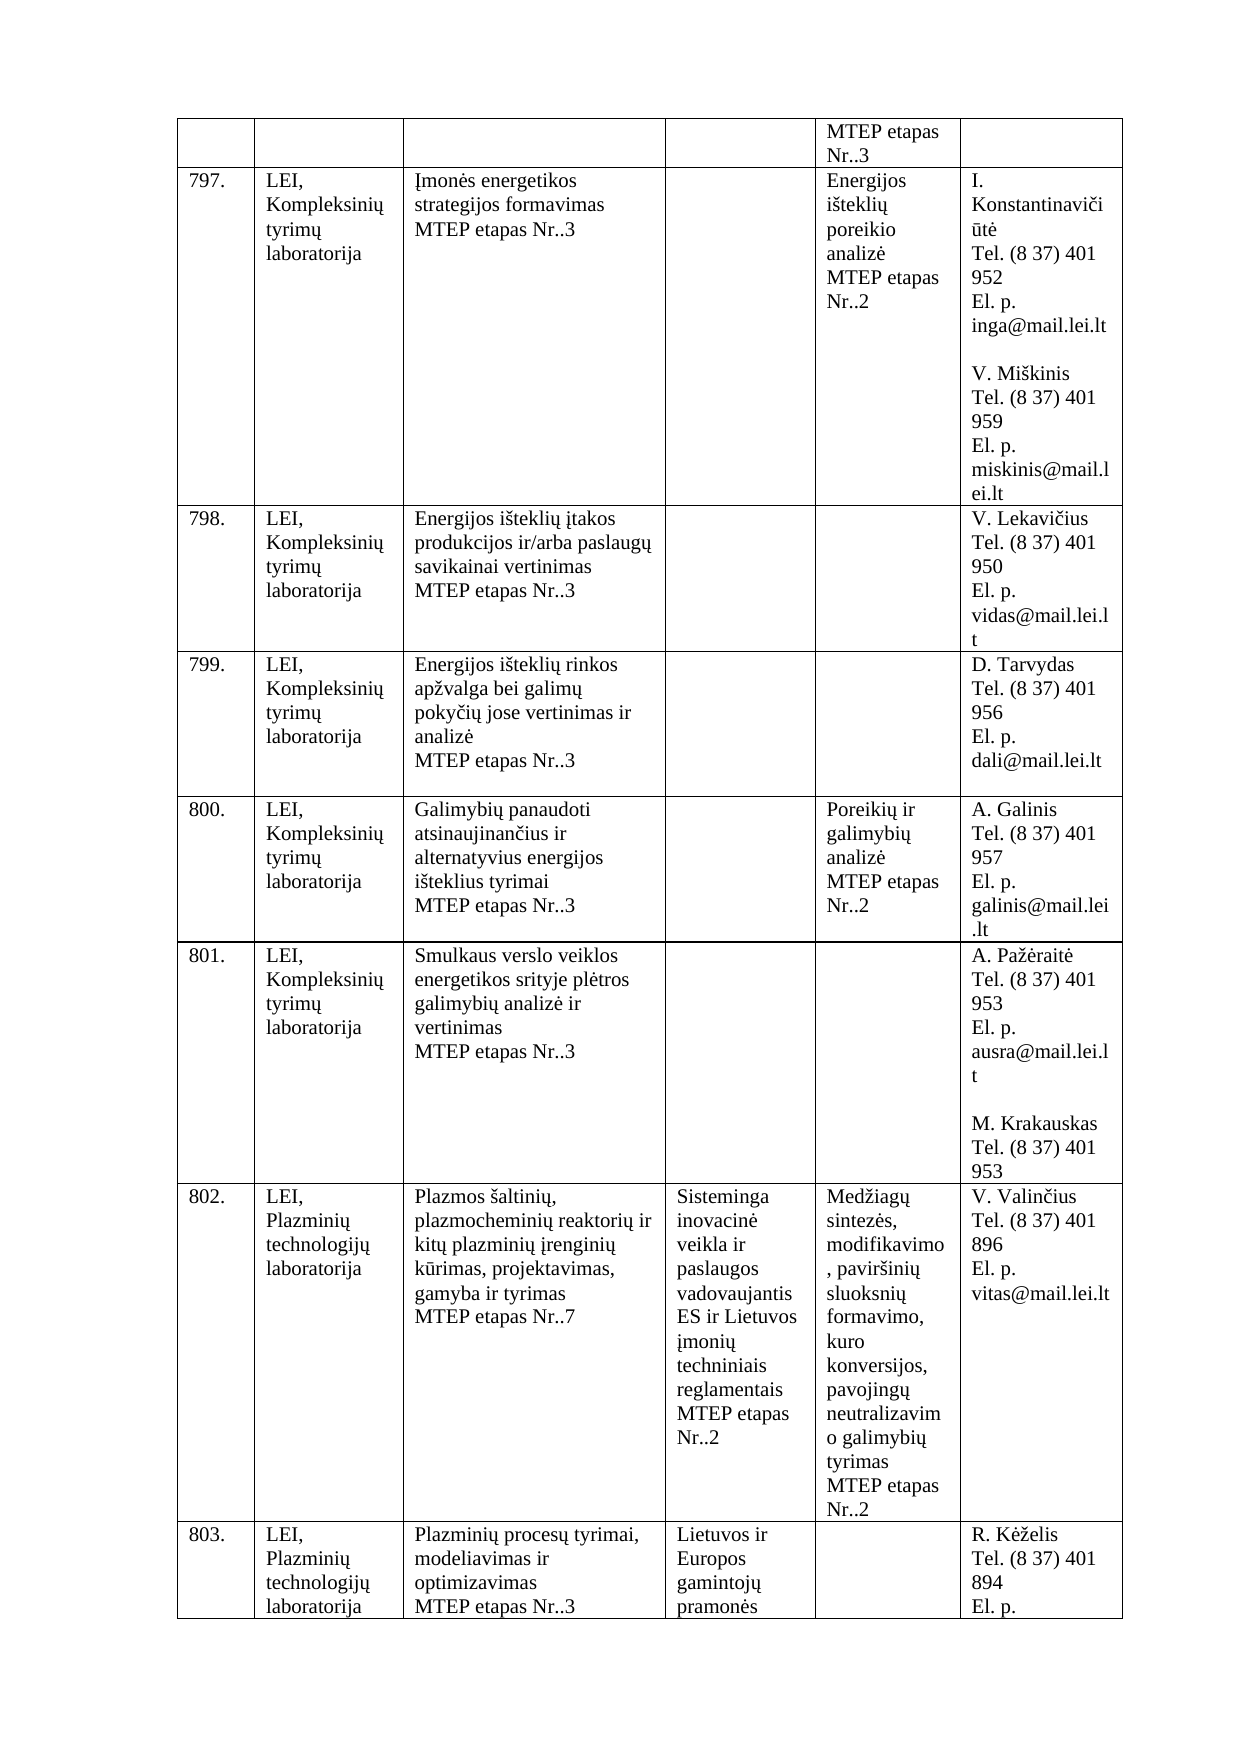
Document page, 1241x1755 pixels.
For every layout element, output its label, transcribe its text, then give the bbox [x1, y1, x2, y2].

table_cell Plazmos šaltinių, plazmocheminių reaktorių ir kitų plazminių įrenginių kūrimas, projektavimas, gamyba ir tyrimas MTEP etapas Nr..7 [404, 1184, 665, 1521]
table_cell 803. [178, 1522, 254, 1618]
table_cell V. Valinčius Tel. (8 37) 401 896 El. p. vitas@mail.lei.lt [961, 1184, 1122, 1521]
table_cell LEI, Plazminių technologijų laboratorija [255, 1522, 403, 1618]
table_cell [816, 506, 960, 651]
table_cell 798. [178, 506, 254, 651]
table_cell 797. [178, 168, 254, 505]
table_cell LEI, Plazminių technologijų laboratorija [255, 1184, 403, 1521]
table_cell [816, 943, 960, 1183]
table_cell 802. [178, 1184, 254, 1521]
table_cell I. Konstantinavičiūtė Tel. (8 37) 401 952 El. p. inga@mail.lei.lt V. Miškinis Tel. (8 37) 401 959 El. p. miskinis@mail.lei.lt [961, 168, 1122, 505]
table_cell MTEP etapas Nr..3 [816, 119, 960, 167]
table_cell Energijos išteklių rinkos apžvalga bei galimų pokyčių jose vertinimas ir analizė MTEP etapas Nr..3 [404, 652, 665, 796]
table_cell [255, 119, 403, 167]
table_cell LEI, Kompleksinių tyrimų laboratorija [255, 506, 403, 651]
table_cell [404, 119, 665, 167]
table_cell Įmonės energetikos strategijos formavimas MTEP etapas Nr..3 [404, 168, 665, 505]
table_cell D. Tarvydas Tel. (8 37) 401 956 El. p. dali@mail.lei.lt [961, 652, 1122, 796]
table_cell [666, 652, 815, 796]
table_cell LEI, Kompleksinių tyrimų laboratorija [255, 943, 403, 1183]
table_cell [816, 1522, 960, 1618]
table_cell Sisteminga inovacinė veikla ir paslaugos vadovaujantis ES ir Lietuvos įmonių techniniais reglamentais MTEP etapas Nr..2 [666, 1184, 815, 1521]
table_cell 800. [178, 797, 254, 941]
table_cell [178, 119, 254, 167]
table_cell 799. [178, 652, 254, 796]
table_cell [666, 119, 815, 167]
table_cell R. Kėželis Tel. (8 37) 401 894 El. p. [961, 1522, 1122, 1618]
table_cell [961, 119, 1122, 167]
table_cell [666, 506, 815, 651]
table_cell Galimybių panaudoti atsinaujinančius ir alternatyvius energijos išteklius tyrimai MTEP etapas Nr..3 [404, 797, 665, 941]
table_cell [666, 797, 815, 941]
table_cell Lietuvos ir Europos gamintojų pramonės [666, 1522, 815, 1618]
table_cell LEI, Kompleksinių tyrimų laboratorija [255, 797, 403, 941]
table_cell LEI, Kompleksinių tyrimų laboratorija [255, 168, 403, 505]
table_cell Medžiagų sintezės, modifikavimo, paviršinių sluoksnių formavimo, kuro konversijos, pavojingų neutralizavimo galimybių tyrimas MTEP etapas Nr..2 [816, 1184, 960, 1521]
table_cell V. Lekavičius Tel. (8 37) 401 950 El. p. vidas@mail.lei.lt [961, 506, 1122, 651]
table_cell Energijos išteklių įtakos produkcijos ir/arba paslaugų savikainai vertinimas MTEP etapas Nr..3 [404, 506, 665, 651]
table_cell A. Galinis Tel. (8 37) 401 957 El. p. galinis@mail.lei.lt [961, 797, 1122, 941]
table_cell Energijos išteklių poreikio analizė MTEP etapas Nr..2 [816, 168, 960, 505]
table_cell [666, 943, 815, 1183]
table_cell Plazminių procesų tyrimai, modeliavimas ir optimizavimas MTEP etapas Nr..3 [404, 1522, 665, 1618]
table_cell Smulkaus verslo veiklos energetikos srityje plėtros galimybių analizė ir vertinimas MTEP etapas Nr..3 [404, 943, 665, 1183]
table_cell A. Pažėraitė Tel. (8 37) 401 953 El. p. ausra@mail.lei.lt M. Krakauskas Tel. (8 37) 401 953 [961, 943, 1122, 1183]
table_cell Poreikių ir galimybių analizė MTEP etapas Nr..2 [816, 797, 960, 941]
table_cell 801. [178, 943, 254, 1183]
table_cell [666, 168, 815, 505]
table_cell LEI, Kompleksinių tyrimų laboratorija [255, 652, 403, 796]
table_cell [816, 652, 960, 796]
